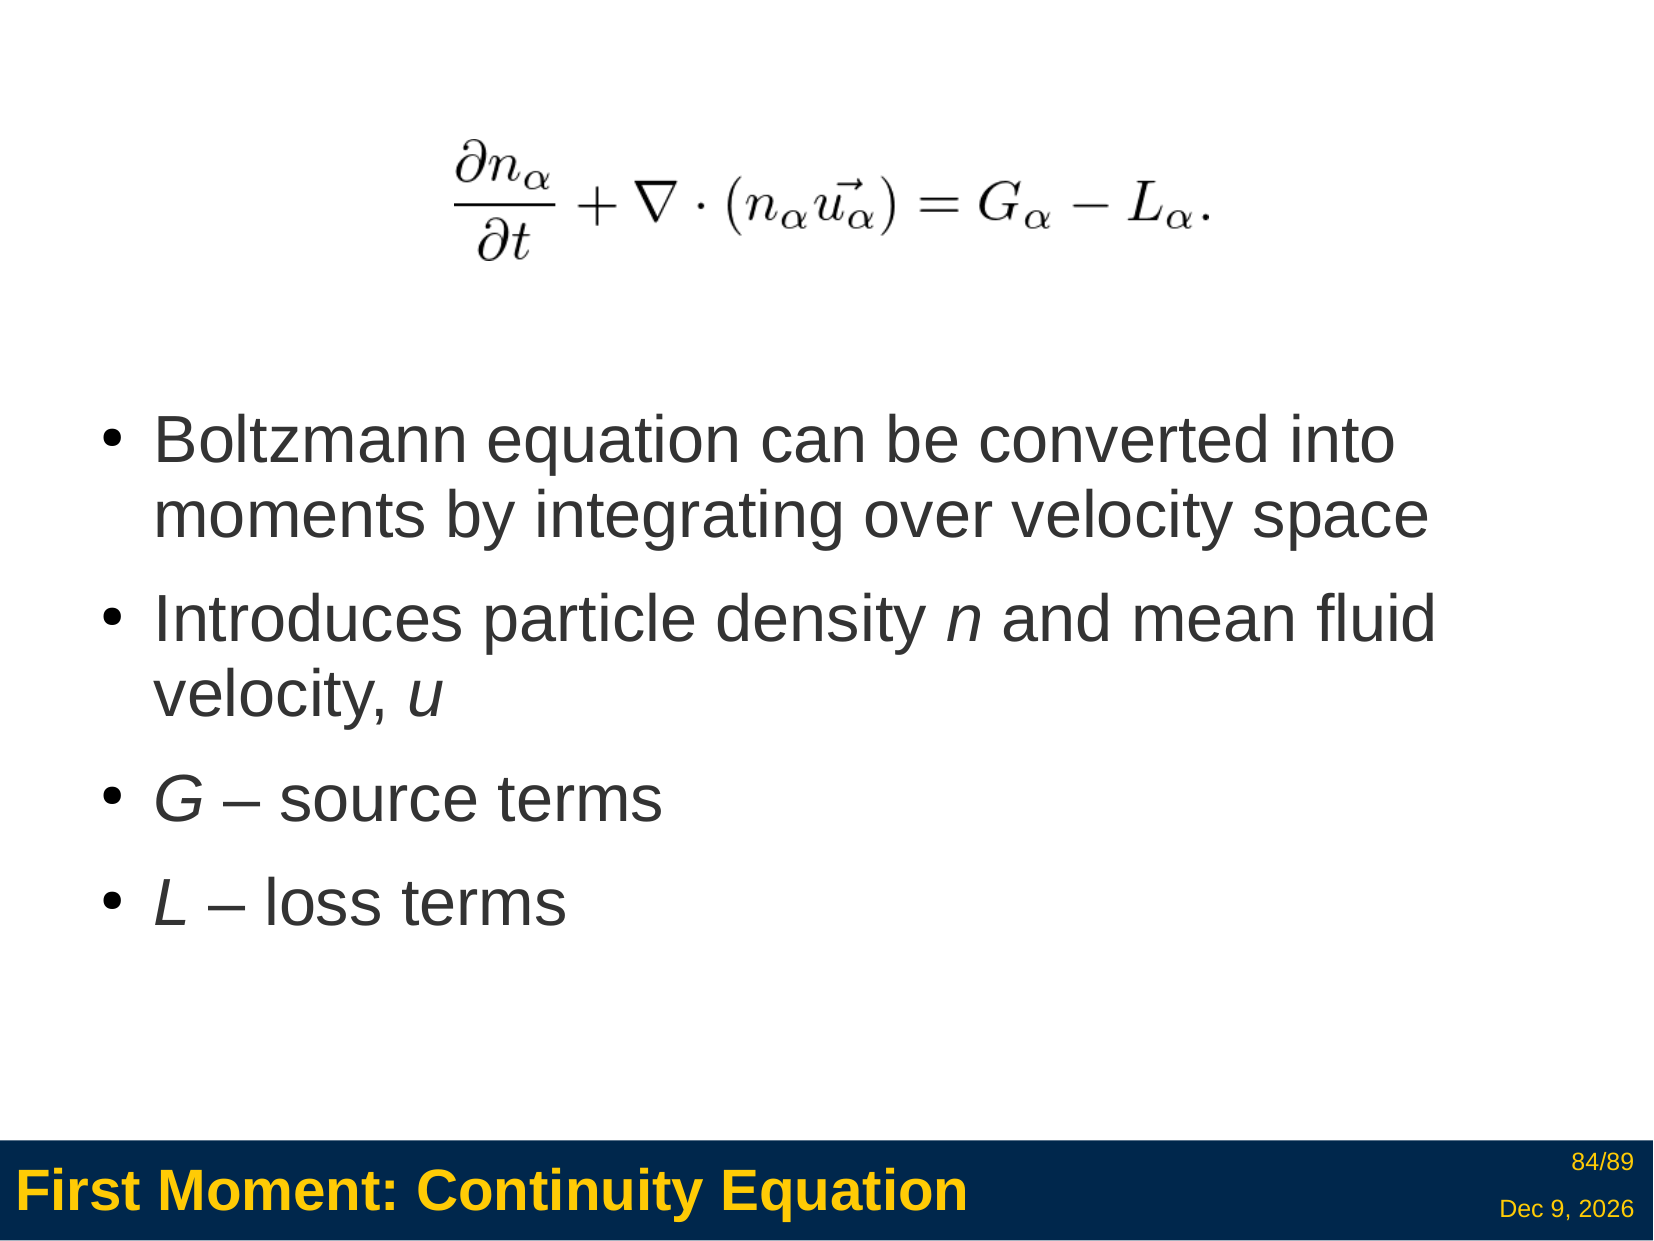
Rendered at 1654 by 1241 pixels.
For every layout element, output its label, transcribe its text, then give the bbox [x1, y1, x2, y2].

title First Moment: Continuity Equation [14, 1140, 1380, 1241]
list Boltzmann equation can be converted into moments by integrating over velocity space Introduces particle density n and mean fluid velocity, u G – source terms L – loss terms [82, 311, 1571, 1031]
picture [454, 139, 1209, 261]
